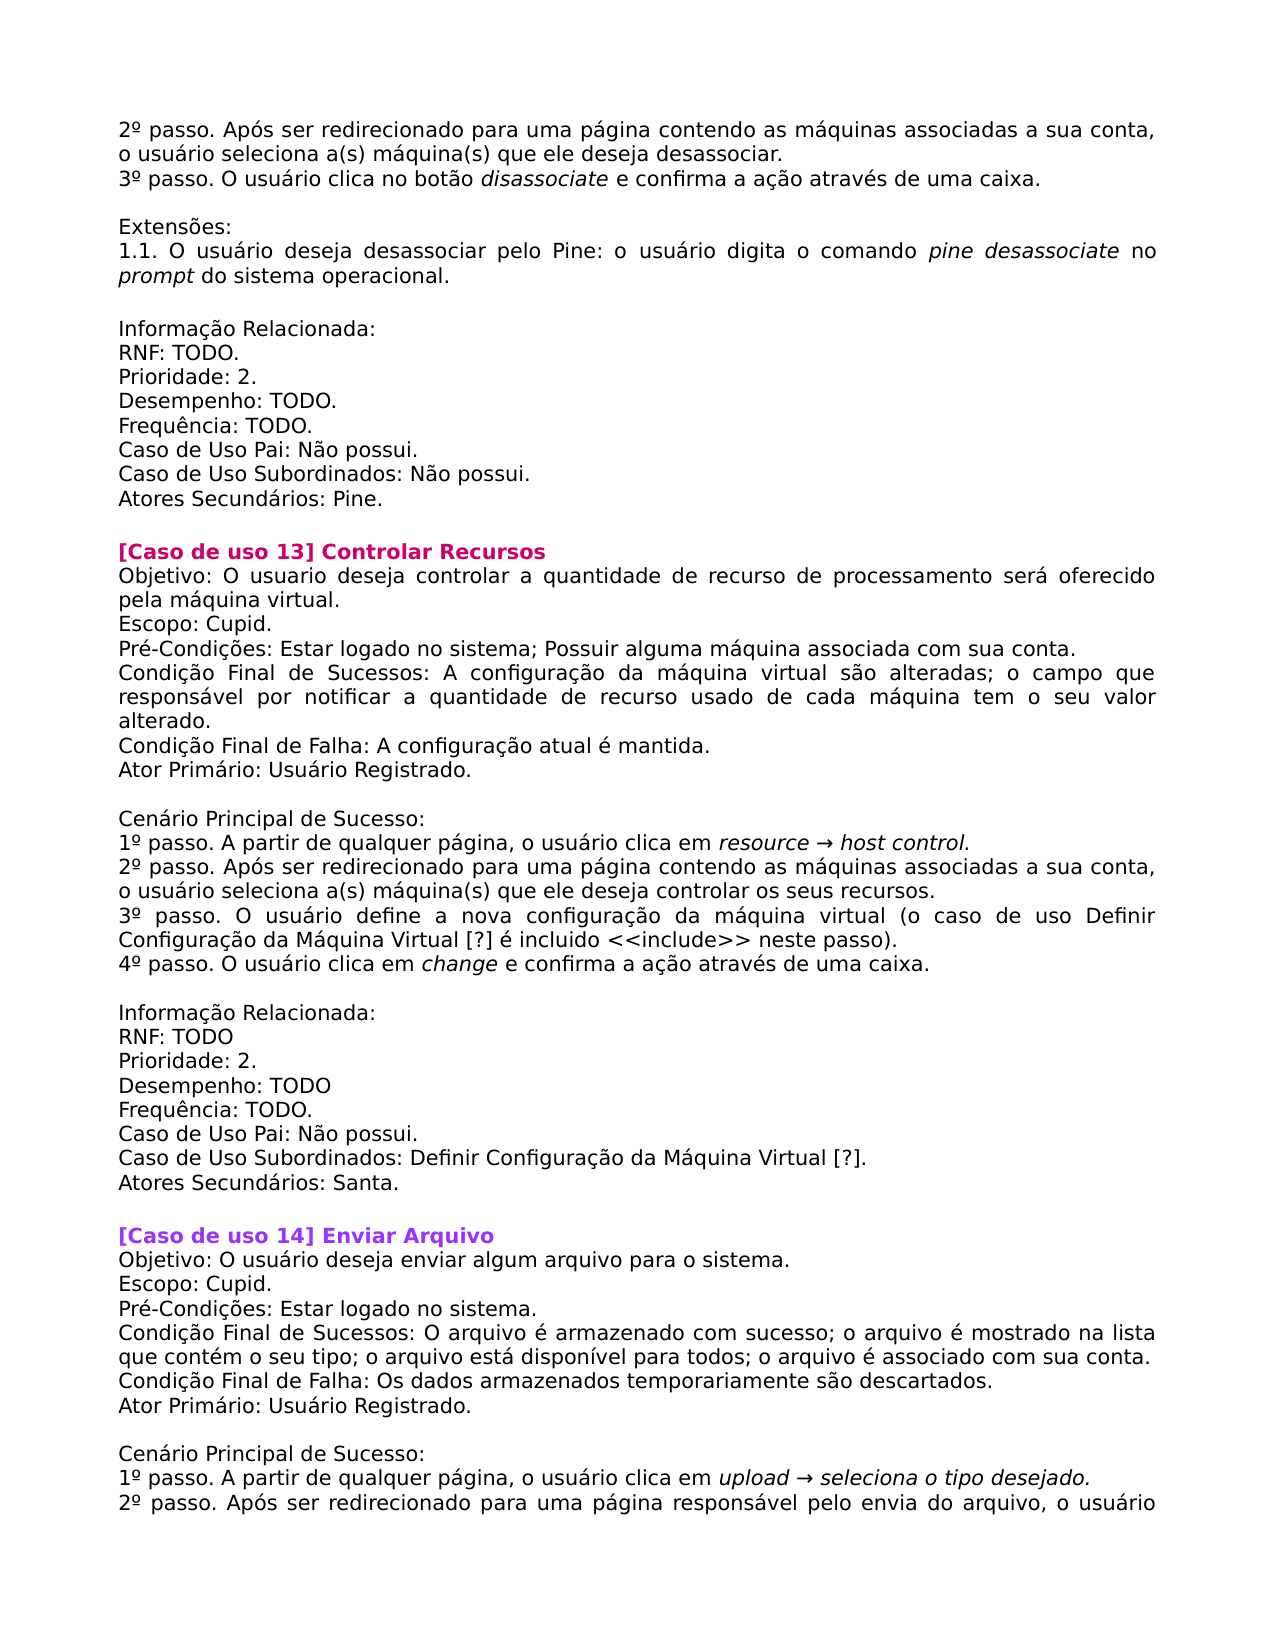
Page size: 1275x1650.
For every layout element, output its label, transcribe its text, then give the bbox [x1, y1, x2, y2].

text Atores Secundários: Santa. [118, 1171, 1157, 1195]
text 2º passo. Após ser redirecionado para uma página contendo as máquinas associadas a sua conta, o usuário seleciona a(s) máquina(s) que ele deseja controlar os seus recursos. [118, 855, 1157, 904]
text Objetivo: O usuário deseja enviar algum arquivo para o sistema. [118, 1248, 1157, 1272]
text Desempenho: TODO [118, 1074, 1157, 1098]
text 4º passo. O usuário clica em change e confirma a ação através de uma caixa. [118, 952, 1157, 977]
text Condição Final de Sucessos: O arquivo é armazenado com sucesso; o arquivo é mostrado na lista que contém o seu tipo; o arquivo está disponível para todos; o arquivo é associado com sua conta. [118, 1321, 1157, 1369]
text Escopo: Cupid. [118, 612, 1157, 637]
text 2º passo. Após ser redirecionado para uma página contendo as máquinas associadas a sua conta, o usuário seleciona a(s) máquina(s) que ele deseja desassociar. [118, 118, 1157, 167]
text 1º passo. A partir de qualquer página, o usuário clica em upload → seleciona o tipo desejado. [118, 1466, 1157, 1491]
text Caso de Uso Subordinados: Definir Configuração da Máquina Virtual [?]. [118, 1146, 1157, 1171]
text Atores Secundários: Pine. [118, 487, 1157, 511]
text Ator Primário: Usuário Registrado. [118, 1394, 1157, 1418]
text Cenário Principal de Sucesso: [118, 807, 1157, 831]
text Escopo: Cupid. [118, 1272, 1157, 1297]
text Condição Final de Falha: Os dados armazenados temporariamente são descartados. [118, 1369, 1157, 1394]
text 3º passo. O usuário clica no botão disassociate e confirma a ação através de uma caixa. [118, 167, 1157, 191]
text Objetivo: O usuario deseja controlar a quantidade de recurso de processamento será oferecido pela máquina virtual. [118, 564, 1157, 612]
text Cenário Principal de Sucesso: [118, 1442, 1157, 1466]
text Caso de Uso Pai: Não possui. [118, 1122, 1157, 1146]
text Informação Relacionada: [118, 317, 1157, 341]
text Frequência: TODO. [118, 1098, 1157, 1122]
text RNF: TODO. [118, 341, 1157, 365]
text 2º passo. Após ser redirecionado para uma página responsável pelo envia do arquivo, o usuário [118, 1491, 1157, 1515]
text Pré-Condições: Estar logado no sistema; Possuir alguma máquina associada com sua conta. [118, 637, 1157, 661]
text [Caso de uso 14] Enviar Arquivo [118, 1224, 1157, 1248]
text Frequência: TODO. [118, 414, 1157, 438]
text Informação Relacionada: [118, 1001, 1157, 1025]
text Caso de Uso Subordinados: Não possui. [118, 462, 1157, 487]
text Prioridade: 2. [118, 365, 1157, 389]
text Condição Final de Falha: A configuração atual é mantida. [118, 734, 1157, 758]
text RNF: TODO [118, 1025, 1157, 1049]
text Ator Primário: Usuário Registrado. [118, 758, 1157, 782]
text 1º passo. A partir de qualquer página, o usuário clica em resource → host control. [118, 831, 1157, 855]
text 3º passo. O usuário define a nova configuração da máquina virtual (o caso de uso Definir Configuração da Máquina Virtual [?] é incluido <<include>> neste passo). [118, 904, 1157, 952]
text 1.1. O usuário deseja desassociar pelo Pine: o usuário digita o comando pine desassociate no prompt do sistema operacional. [118, 239, 1157, 288]
text Pré-Condições: Estar logado no sistema. [118, 1297, 1157, 1321]
text Prioridade: 2. [118, 1049, 1157, 1074]
text Extensões: [118, 215, 1157, 239]
text Caso de Uso Pai: Não possui. [118, 438, 1157, 462]
text Condição Final de Sucessos: A configuração da máquina virtual são alteradas; o campo que responsável por notificar a quantidade de recurso usado de cada máquina tem o seu valor alterado. [118, 661, 1157, 734]
text Desempenho: TODO. [118, 389, 1157, 414]
text [Caso de uso 13] Controlar Recursos [118, 540, 1157, 564]
